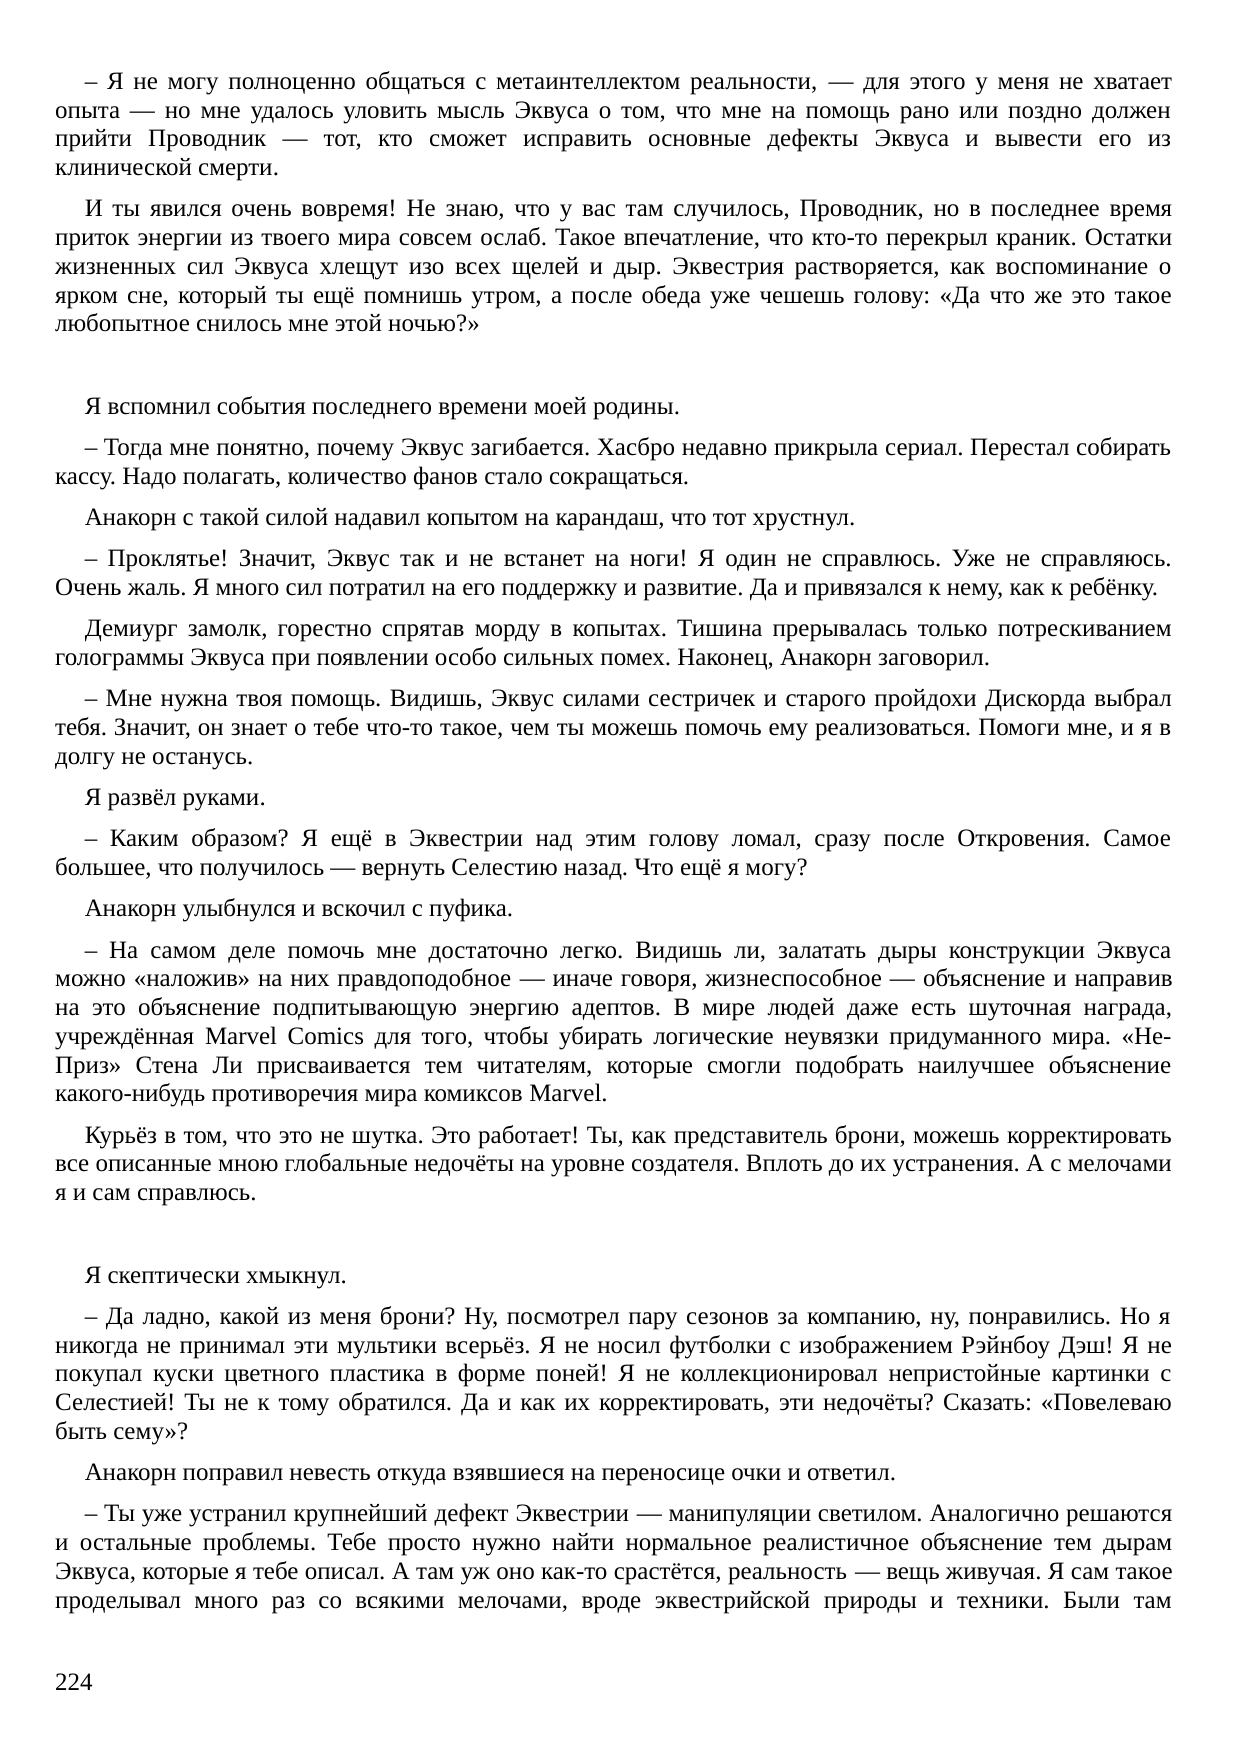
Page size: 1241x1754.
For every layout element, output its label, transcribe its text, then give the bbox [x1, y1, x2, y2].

text – Каким образом? Я ещё в Эквестрии над этим голову ломал, сразу после Откровения. Самое большее, что получилось — вернуть Селестию назад. Что ещё я могу? [55, 823, 1173, 881]
text Я развёл руками. [55, 782, 1173, 811]
text – Ты уже устранил крупнейший дефект Эквестрии — манипуляции светилом. Аналогично решаются и остальные проблемы. Тебе просто нужно найти нормальное реалистичное объяснение тем дырам Эквуса, которые я тебе описал. А там уж оно как-то срастётся, реальность — вещь живучая. Я сам такое проделывал много раз со всякими мелочами, вроде эквестрийской природы и техники. Были там [55, 1498, 1173, 1613]
text – Тогда мне понятно, почему Эквус загибается. Хасбро недавно прикрыла сериал. Перестал собирать кассу. Надо полагать, количество фанов стало сокращаться. [55, 432, 1173, 490]
text – На самом деле помочь мне достаточно легко. Видишь ли, залатать дыры конструкции Эквуса можно «наложив» на них правдоподобное — иначе говоря, жизнеспособное — объяснение и направив на это объяснение подпитывающую энергию адептов. В мире людей даже есть шуточная награда, учреждённая Marvel Comics для того, чтобы убирать логические неувязки придуманного мира. «Не-Приз» Стена Ли присваивается тем читателям, которые смогли подобрать наилучшее объяснение какого-нибудь противоречия мира комиксов Marvel. [55, 935, 1173, 1107]
text Демиург замолк, горестно спрятав морду в копытах. Тишина прерывалась только потрескиванием голограммы Эквуса при появлении особо сильных помех. Наконец, Анакорн заговорил. [55, 613, 1173, 671]
text И ты явился очень вовремя! Не знаю, что у вас там случилось, Проводник, но в последнее время приток энергии из твоего мира совсем ослаб. Такое впечатление, что кто-то перекрыл краник. Остатки жизненных сил Эквуса хлещут изо всех щелей и дыр. Эквестрия растворяется, как воспоминание о ярком сне, который ты ещё помнишь утром, а после обеда уже чешешь голову: «Да что же это такое любопытное снилось мне этой ночью?» [55, 193, 1173, 337]
text – Проклятье! Значит, Эквус так и не встанет на ноги! Я один не справлюсь. Уже не справляюсь. Очень жаль. Я много сил потратил на его поддержку и развитие. Да и привязался к нему, как к ребёнку. [55, 543, 1173, 601]
text Анакорн с такой силой надавил копытом на карандаш, что тот хрустнул. [55, 502, 1173, 531]
text – Я не могу полноценно общаться с метаинтеллектом реальности, — для этого у меня не хватает опыта — но мне удалось уловить мысль Эквуса о том, что мне на помощь рано или поздно должен прийти Проводник — тот, кто сможет исправить основные дефекты Эквуса и вывести его из клинической смерти. [55, 66, 1173, 181]
text – Да ладно, какой из меня брони? Ну, посмотрел пару сезонов за компанию, ну, понравились. Но я никогда не принимал эти мультики всерьёз. Я не носил футболки с изображением Рэйнбоу Дэш! Я не покупал куски цветного пластика в форме поней! Я не коллекционировал непристойные картинки с Селестией! Ты не к тому обратился. Да и как их корректировать, эти недочёты? Сказать: «Повелеваю быть сему»? [55, 1301, 1173, 1445]
text – Мне нужна твоя помощь. Видишь, Эквус силами сестричек и старого пройдохи Дискорда выбрал тебя. Значит, он знает о тебе что-то такое, чем ты можешь помочь ему реализоваться. Помоги мне, и я в долгу не останусь. [55, 683, 1173, 770]
text Я вспомнил события последнего времени моей родины. [55, 391, 1173, 420]
text Анакорн поправил невесть откуда взявшиеся на переносице очки и ответил. [55, 1457, 1173, 1486]
text Анакорн улыбнулся и вскочил с пуфика. [55, 893, 1173, 922]
text Я скептически хмыкнул. [55, 1260, 1173, 1288]
text Курьёз в том, что это не шутка. Это работает! Ты, как представитель брони, можешь корректировать все описанные мною глобальные недочёты на уровне создателя. Вплоть до их устранения. А с мелочами я и сам справлюсь. [55, 1120, 1173, 1206]
